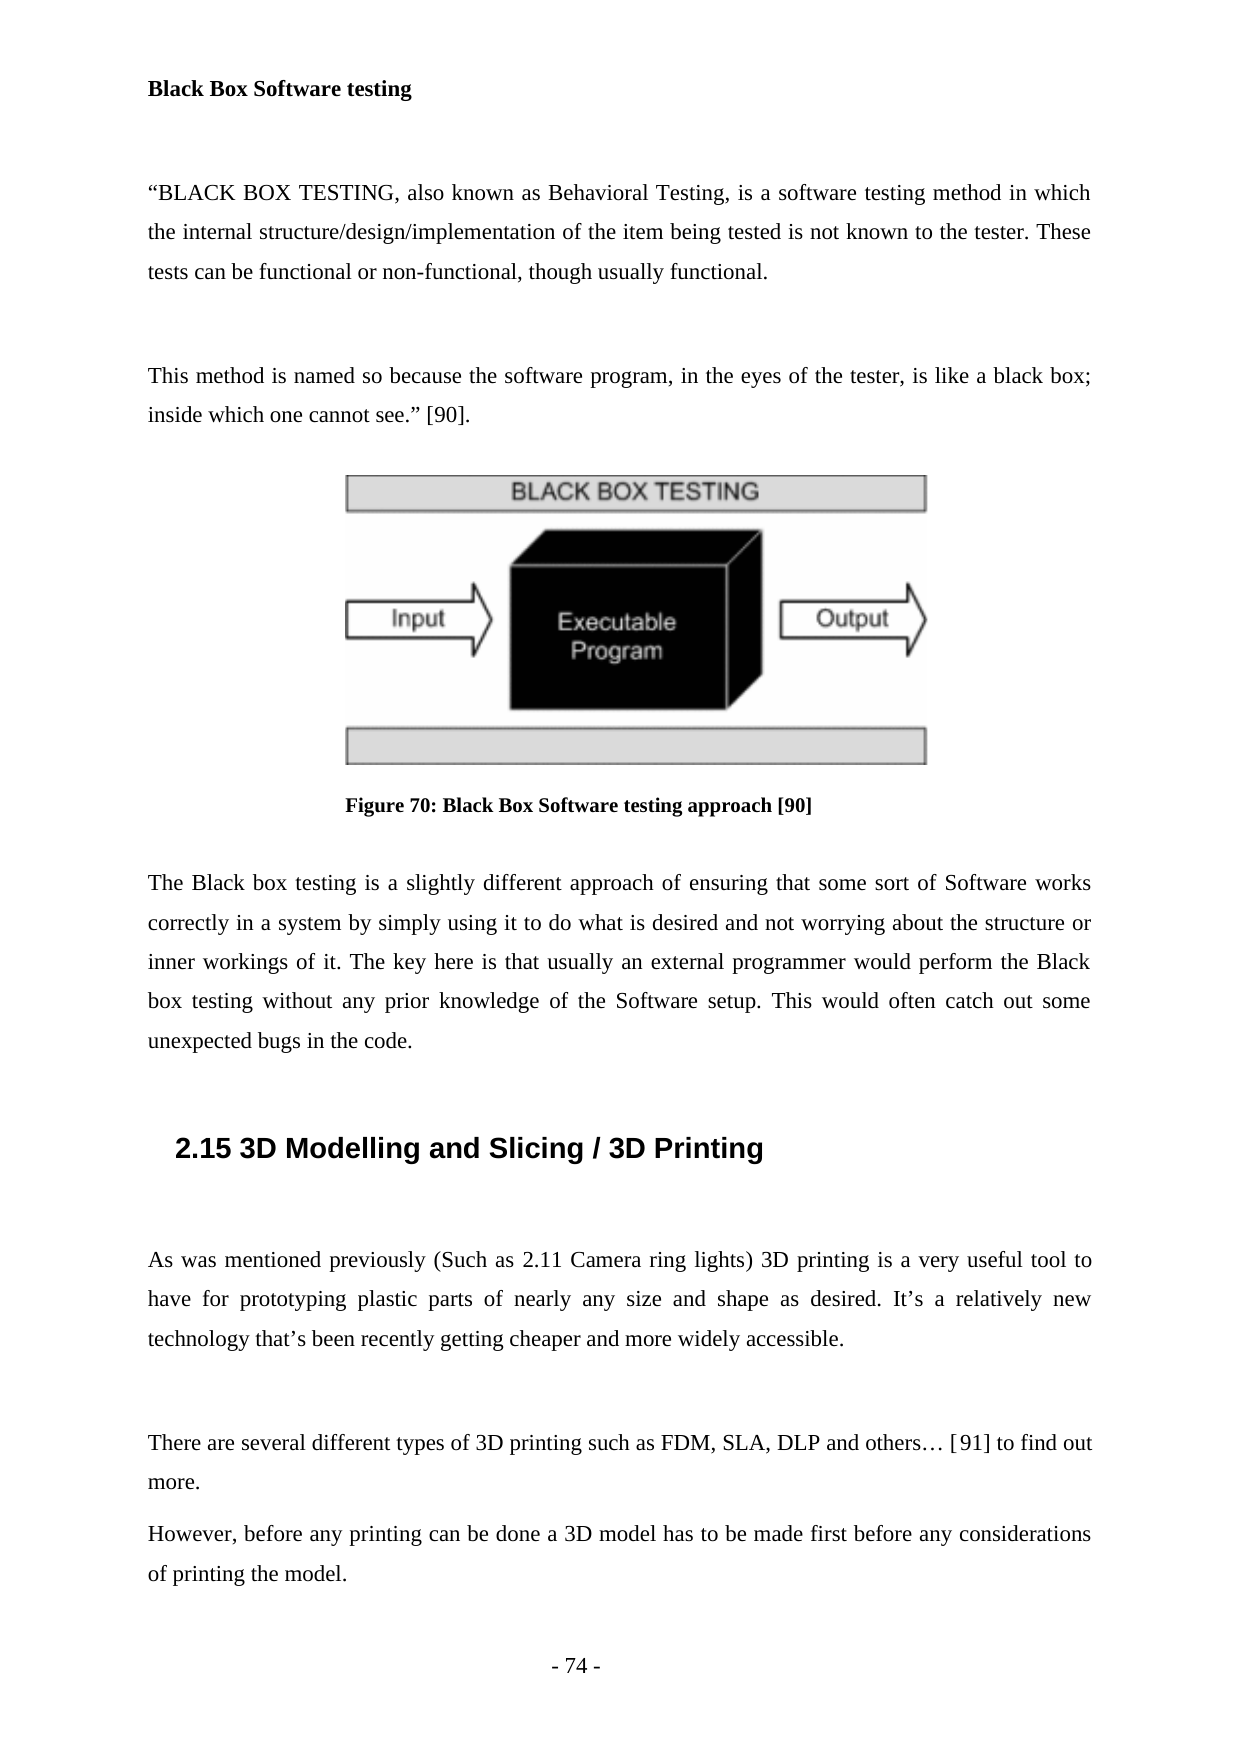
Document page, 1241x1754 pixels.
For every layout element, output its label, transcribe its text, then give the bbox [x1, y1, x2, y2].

text Figure 70: Black Box Software testing approach [90] [345, 765, 927, 817]
text Black Box Software testing [148, 75, 1092, 101]
text This method is named so because the software program, in the eyes of the tester, is like a black box; inside which one cannot see.” [90]. [148, 362, 1092, 428]
text The Black box testing is a slightly different approach of ensuring that some sort of Software works correctly in a system by simply using it to do what is desired and not worrying about the structure or inner workings of it. The key here is that usually an external programmer would perform the Black box testing without any prior knowledge of the Software setup. This would often catch out some unexpected bugs in the code. [148, 869, 1092, 1053]
subtitle 2.15 3D Modelling and Slicing / 3D Printing [175, 1131, 1092, 1164]
text However, before any printing can be done a 3D model has to be made first before any considerations of printing the model. [148, 1520, 1092, 1586]
text “BLACK BOX TESTING, also known as Behavioral Testing, is a software testing method in which the internal structure/design/implementation of the item being tested is not known to the tester. These tests can be functional or non-functional, though usually functional. [148, 179, 1092, 284]
picture [345, 475, 928, 765]
text As was mentioned previously (Such as 2.11 Camera ring lights) 3D printing is a very useful tool to have for prototyping plastic parts of nearly any size and shape as desired. It’s a relatively new technology that’s been recently getting cheaper and more widely accessible. [148, 1246, 1092, 1351]
text There are several different types of 3D printing such as FDM, SLA, DLP and others… [91] to find out more. [148, 1429, 1092, 1494]
